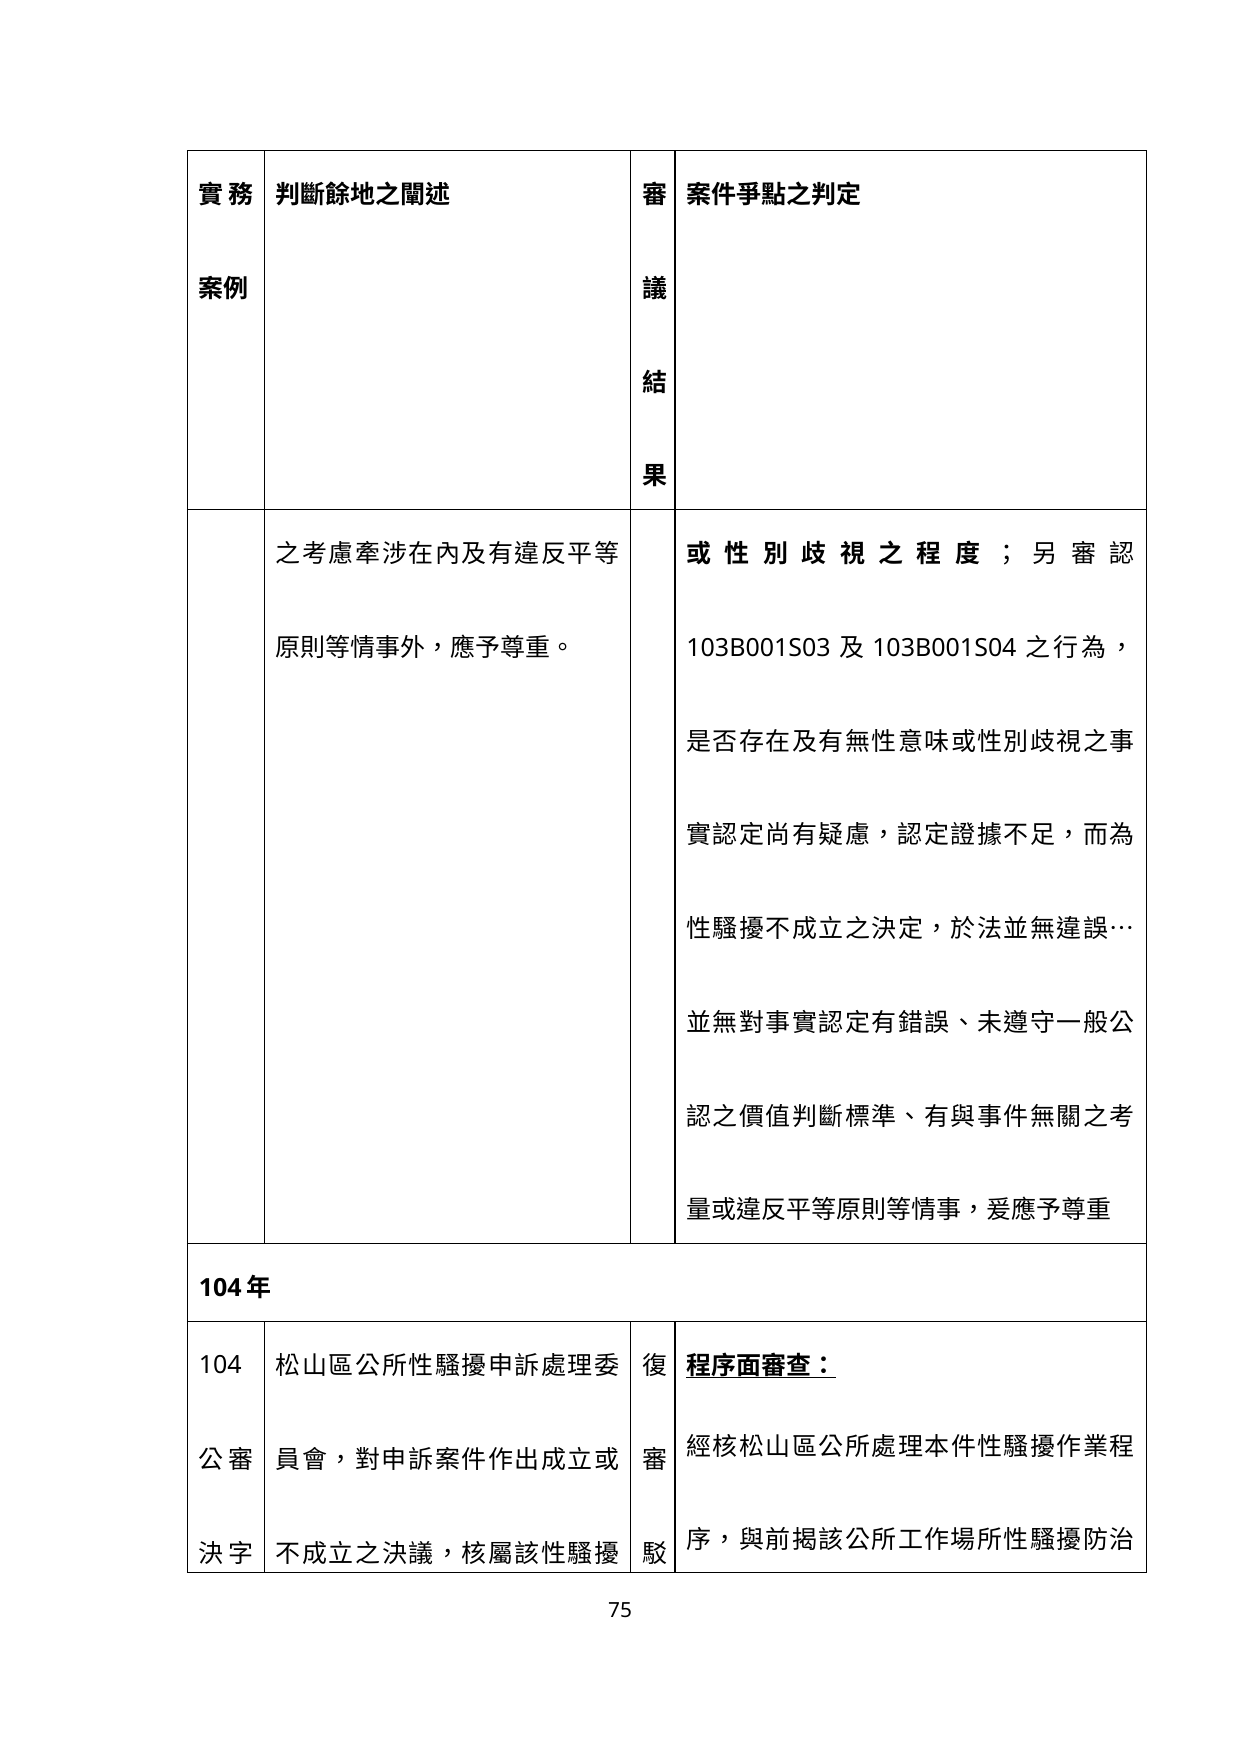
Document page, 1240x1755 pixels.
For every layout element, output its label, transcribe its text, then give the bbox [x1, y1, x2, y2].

table_cell 104年 [188, 1244, 1146, 1321]
table_cell 程序面審查： 經核松山區公所處理本件性騷擾作業程序，與前揭該公所工作場所性騷擾防治 [676, 1322, 1146, 1572]
table_cell 或性別歧視之程度；另審認103B001S03及103B001S04之行為，是否存在及有無性意味或性別歧視之事實認定尚有疑慮，認定證據不足，而為性騷擾不成立之決定，於法並無違誤…並無對事實認定有錯誤、未遵守一般公認之價值判斷標準、有與事件無關之考量或違反平等原則等情事，爰應予尊重 [676, 510, 1146, 1243]
table_cell 104公審決字 [188, 1322, 264, 1572]
table_cell 之考慮牽涉在內及有違反平等原則等情事外，應予尊重。 [265, 510, 630, 1243]
table_cell [631, 510, 674, 1243]
table_cell 復審駁 [631, 1322, 674, 1572]
table_header 案件爭點之判定 [676, 151, 1146, 509]
table_header 判斷餘地之闡述 [265, 151, 630, 509]
table_header 審議結果 [631, 151, 674, 509]
table_cell [188, 510, 264, 1243]
table_cell 松山區公所性騷擾申訴處理委員會，對申訴案件作出成立或不成立之決議，核屬該性騷擾 [265, 1322, 630, 1572]
table_header 實務案例 [188, 151, 264, 509]
